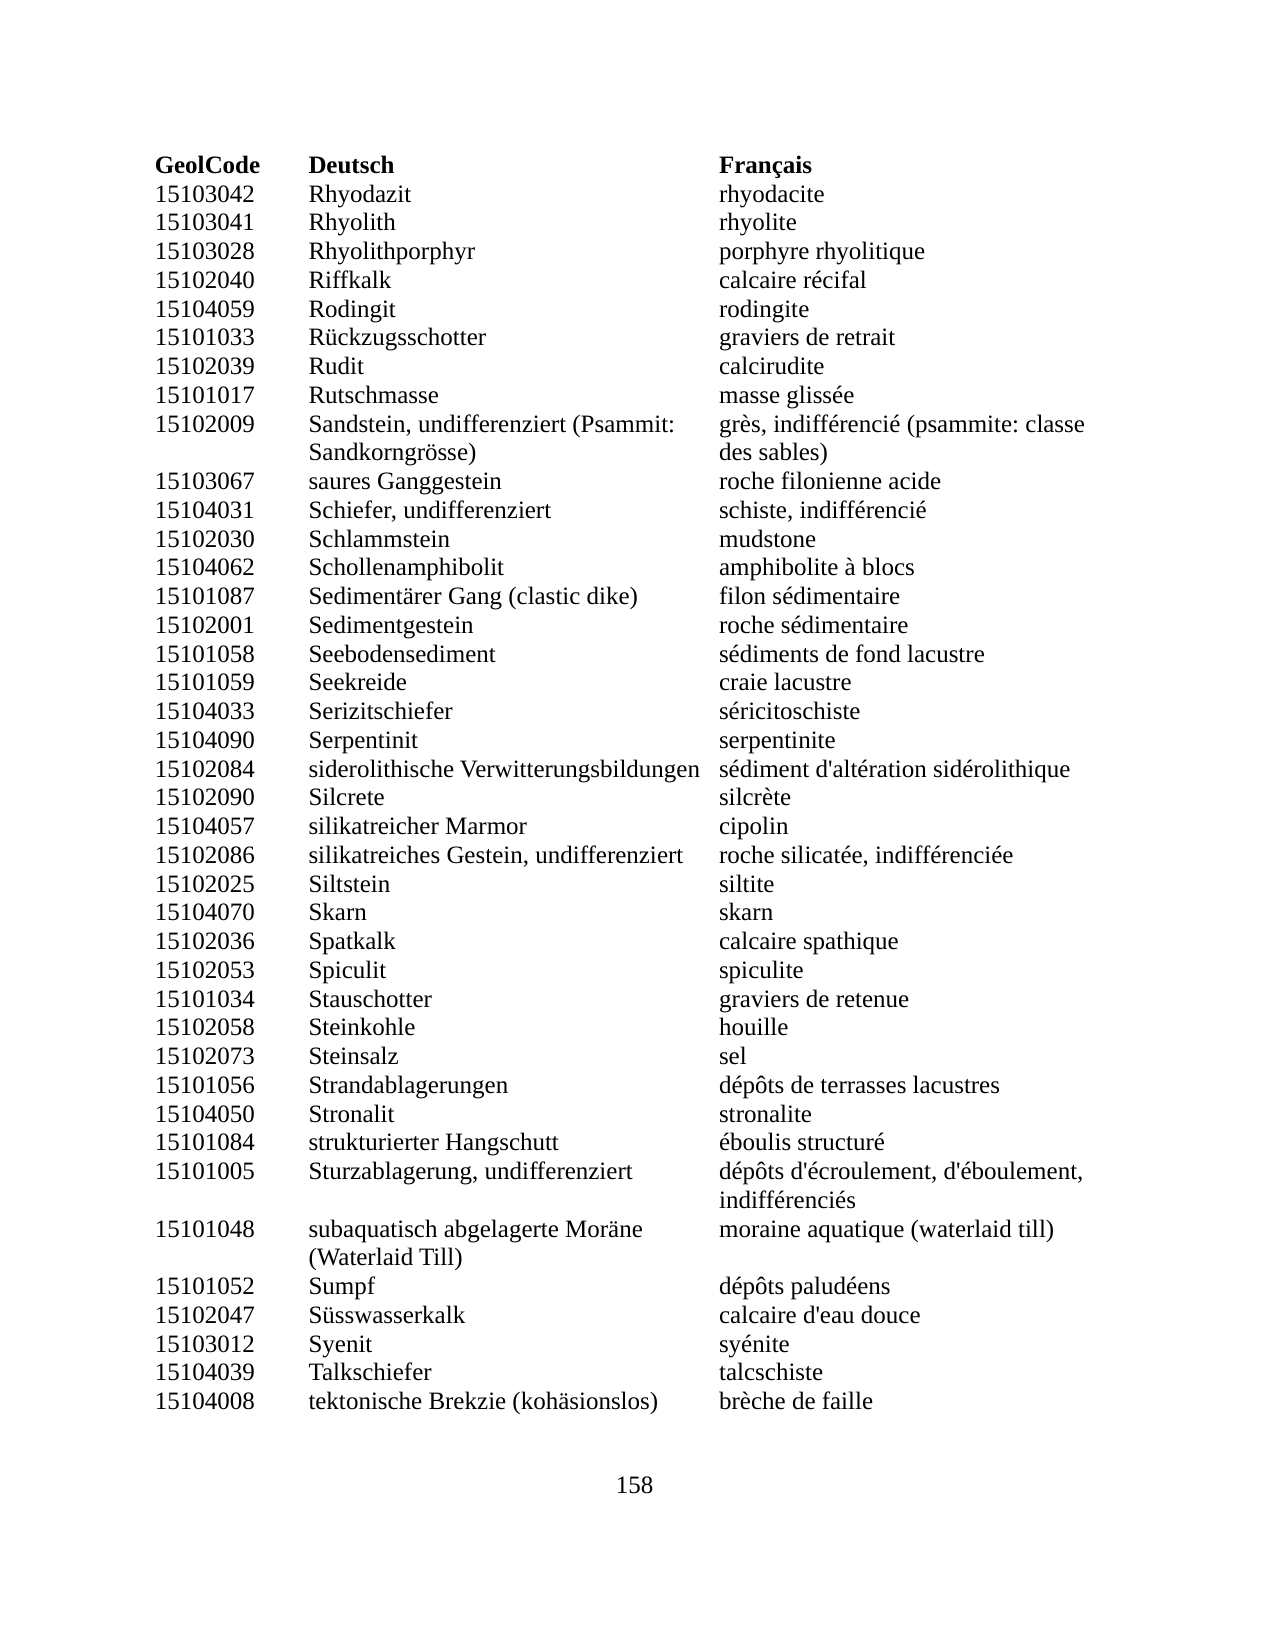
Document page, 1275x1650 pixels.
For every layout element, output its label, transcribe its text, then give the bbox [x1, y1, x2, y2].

table_cell skarn [714, 898, 1125, 926]
table_cell 15101056 [150, 1070, 304, 1099]
table_cell 15104090 [150, 725, 304, 754]
table_cell dépôts paludéens [714, 1271, 1125, 1300]
table_cell 15104039 [150, 1358, 304, 1386]
table_cell Steinsalz [304, 1041, 714, 1070]
table_cell calcaire récifal [714, 265, 1125, 294]
table_cell Siltstein [304, 869, 714, 897]
table_cell 15102030 [150, 524, 304, 552]
table_cell 15104050 [150, 1099, 304, 1127]
table_cell 15102084 [150, 754, 304, 782]
table_cell Serpentinit [304, 725, 714, 754]
table_cell 15101017 [150, 380, 304, 409]
table_cell roche sédimentaire [714, 610, 1125, 639]
table_cell Riffkalk [304, 265, 714, 294]
table_cell amphibolite à blocs [714, 553, 1125, 581]
table_cell 15103067 [150, 466, 304, 495]
table_cell 15101034 [150, 984, 304, 1012]
table_cell 15104059 [150, 294, 304, 322]
table_cell Spatkalk [304, 926, 714, 955]
table_cell calcirudite [714, 351, 1125, 380]
table_cell craie lacustre [714, 668, 1125, 696]
table_cell houille [714, 1013, 1125, 1041]
table_cell Rhyolithporphyr [304, 236, 714, 265]
table_cell roche filonienne acide [714, 466, 1125, 495]
table_cell Spiculit [304, 955, 714, 984]
table_cell Sedimentgestein [304, 610, 714, 639]
table_header Français [714, 150, 1125, 179]
table_cell sédiments de fond lacustre [714, 639, 1125, 667]
table_cell 15103041 [150, 208, 304, 236]
table_cell 15103012 [150, 1329, 304, 1357]
table_cell Schlammstein [304, 524, 714, 552]
table_cell 15104057 [150, 811, 304, 840]
table_cell stronalite [714, 1099, 1125, 1127]
table_cell 15104031 [150, 495, 304, 524]
table_cell 15103042 [150, 179, 304, 207]
table_cell 15104070 [150, 898, 304, 926]
table_cell 15101052 [150, 1271, 304, 1300]
table_cell 15102036 [150, 926, 304, 955]
table_cell siltite [714, 869, 1125, 897]
table_cell éboulis structuré [714, 1128, 1125, 1156]
table_cell rodingite [714, 294, 1125, 322]
table_cell sel [714, 1041, 1125, 1070]
table_cell silcrète [714, 783, 1125, 811]
table_cell 15104008 [150, 1386, 304, 1415]
table_cell Süsswasserkalk [304, 1300, 714, 1329]
table_cell Sturzablagerung, undifferenziert [304, 1156, 714, 1214]
table_cell Schollenamphibolit [304, 553, 714, 581]
table_cell moraine aquatique (waterlaid till) [714, 1214, 1125, 1271]
table_cell 15102090 [150, 783, 304, 811]
table_cell Strandablagerungen [304, 1070, 714, 1099]
table_cell 15102086 [150, 840, 304, 869]
table_cell rhyodacite [714, 179, 1125, 207]
table_cell 15102009 [150, 409, 304, 466]
table_cell Syenit [304, 1329, 714, 1357]
table_cell silikatreiches Gestein, undifferenziert [304, 840, 714, 869]
table_cell 15102047 [150, 1300, 304, 1329]
table_cell 15102025 [150, 869, 304, 897]
table_cell spiculite [714, 955, 1125, 984]
table_cell cipolin [714, 811, 1125, 840]
table_cell Rutschmasse [304, 380, 714, 409]
table_cell dépôts de terrasses lacustres [714, 1070, 1125, 1099]
table_cell schiste, indifférencié [714, 495, 1125, 524]
table_cell calcaire spathique [714, 926, 1125, 955]
table_cell Sandstein, undifferenziert (Psammit: Sandkorngrösse) [304, 409, 714, 466]
table_cell Rhyolith [304, 208, 714, 236]
table_cell Stauschotter [304, 984, 714, 1012]
table_cell siderolithische Verwitterungsbildungen [304, 754, 714, 782]
table_cell 15101058 [150, 639, 304, 667]
table_cell talcschiste [714, 1358, 1125, 1386]
table_cell 15101084 [150, 1128, 304, 1156]
table_cell Seekreide [304, 668, 714, 696]
table_cell Stronalit [304, 1099, 714, 1127]
table_cell Silcrete [304, 783, 714, 811]
table_cell Serizitschiefer [304, 696, 714, 725]
table_cell Sumpf [304, 1271, 714, 1300]
table_cell calcaire d'eau douce [714, 1300, 1125, 1329]
table_cell serpentinite [714, 725, 1125, 754]
table_cell Rodingit [304, 294, 714, 322]
table_cell silikatreicher Marmor [304, 811, 714, 840]
table_cell Steinkohle [304, 1013, 714, 1041]
table_cell 15102040 [150, 265, 304, 294]
table_cell rhyolite [714, 208, 1125, 236]
table_cell 15104062 [150, 553, 304, 581]
table_cell graviers de retenue [714, 984, 1125, 1012]
table_cell Skarn [304, 898, 714, 926]
table_cell dépôts d'écroulement, d'éboulement, indifférenciés [714, 1156, 1125, 1214]
table_cell 15104033 [150, 696, 304, 725]
table_cell 15103028 [150, 236, 304, 265]
table_cell strukturierter Hangschutt [304, 1128, 714, 1156]
table_cell 15102058 [150, 1013, 304, 1041]
table_cell brèche de faille [714, 1386, 1125, 1415]
table_cell séricitoschiste [714, 696, 1125, 725]
table_cell 15101005 [150, 1156, 304, 1214]
table_cell saures Ganggestein [304, 466, 714, 495]
table_cell 15101087 [150, 581, 304, 610]
table_cell sédiment d'altération sidérolithique [714, 754, 1125, 782]
table_cell tektonische Brekzie (kohäsionslos) [304, 1386, 714, 1415]
table_header Deutsch [304, 150, 714, 179]
table_header GeolCode [150, 150, 304, 179]
table_cell 15101059 [150, 668, 304, 696]
table_cell 15102053 [150, 955, 304, 984]
table_cell 15102001 [150, 610, 304, 639]
table_cell Talkschiefer [304, 1358, 714, 1386]
table_cell filon sédimentaire [714, 581, 1125, 610]
table_cell Schiefer, undifferenziert [304, 495, 714, 524]
table_cell subaquatisch abgelagerte Moräne (Waterlaid Till) [304, 1214, 714, 1271]
table_cell porphyre rhyolitique [714, 236, 1125, 265]
table_cell masse glissée [714, 380, 1125, 409]
table_cell mudstone [714, 524, 1125, 552]
table_cell Rückzugsschotter [304, 323, 714, 351]
table_cell Rudit [304, 351, 714, 380]
table_cell syénite [714, 1329, 1125, 1357]
table_cell 15102039 [150, 351, 304, 380]
table_cell grès, indifférencié (psammite: classe des sables) [714, 409, 1125, 466]
table_cell Seebodensediment [304, 639, 714, 667]
table_cell 15102073 [150, 1041, 304, 1070]
table_cell graviers de retrait [714, 323, 1125, 351]
table_cell 15101033 [150, 323, 304, 351]
table_cell roche silicatée, indifférenciée [714, 840, 1125, 869]
table_cell Sedimentärer Gang (clastic dike) [304, 581, 714, 610]
table_cell Rhyodazit [304, 179, 714, 207]
table_cell 15101048 [150, 1214, 304, 1271]
